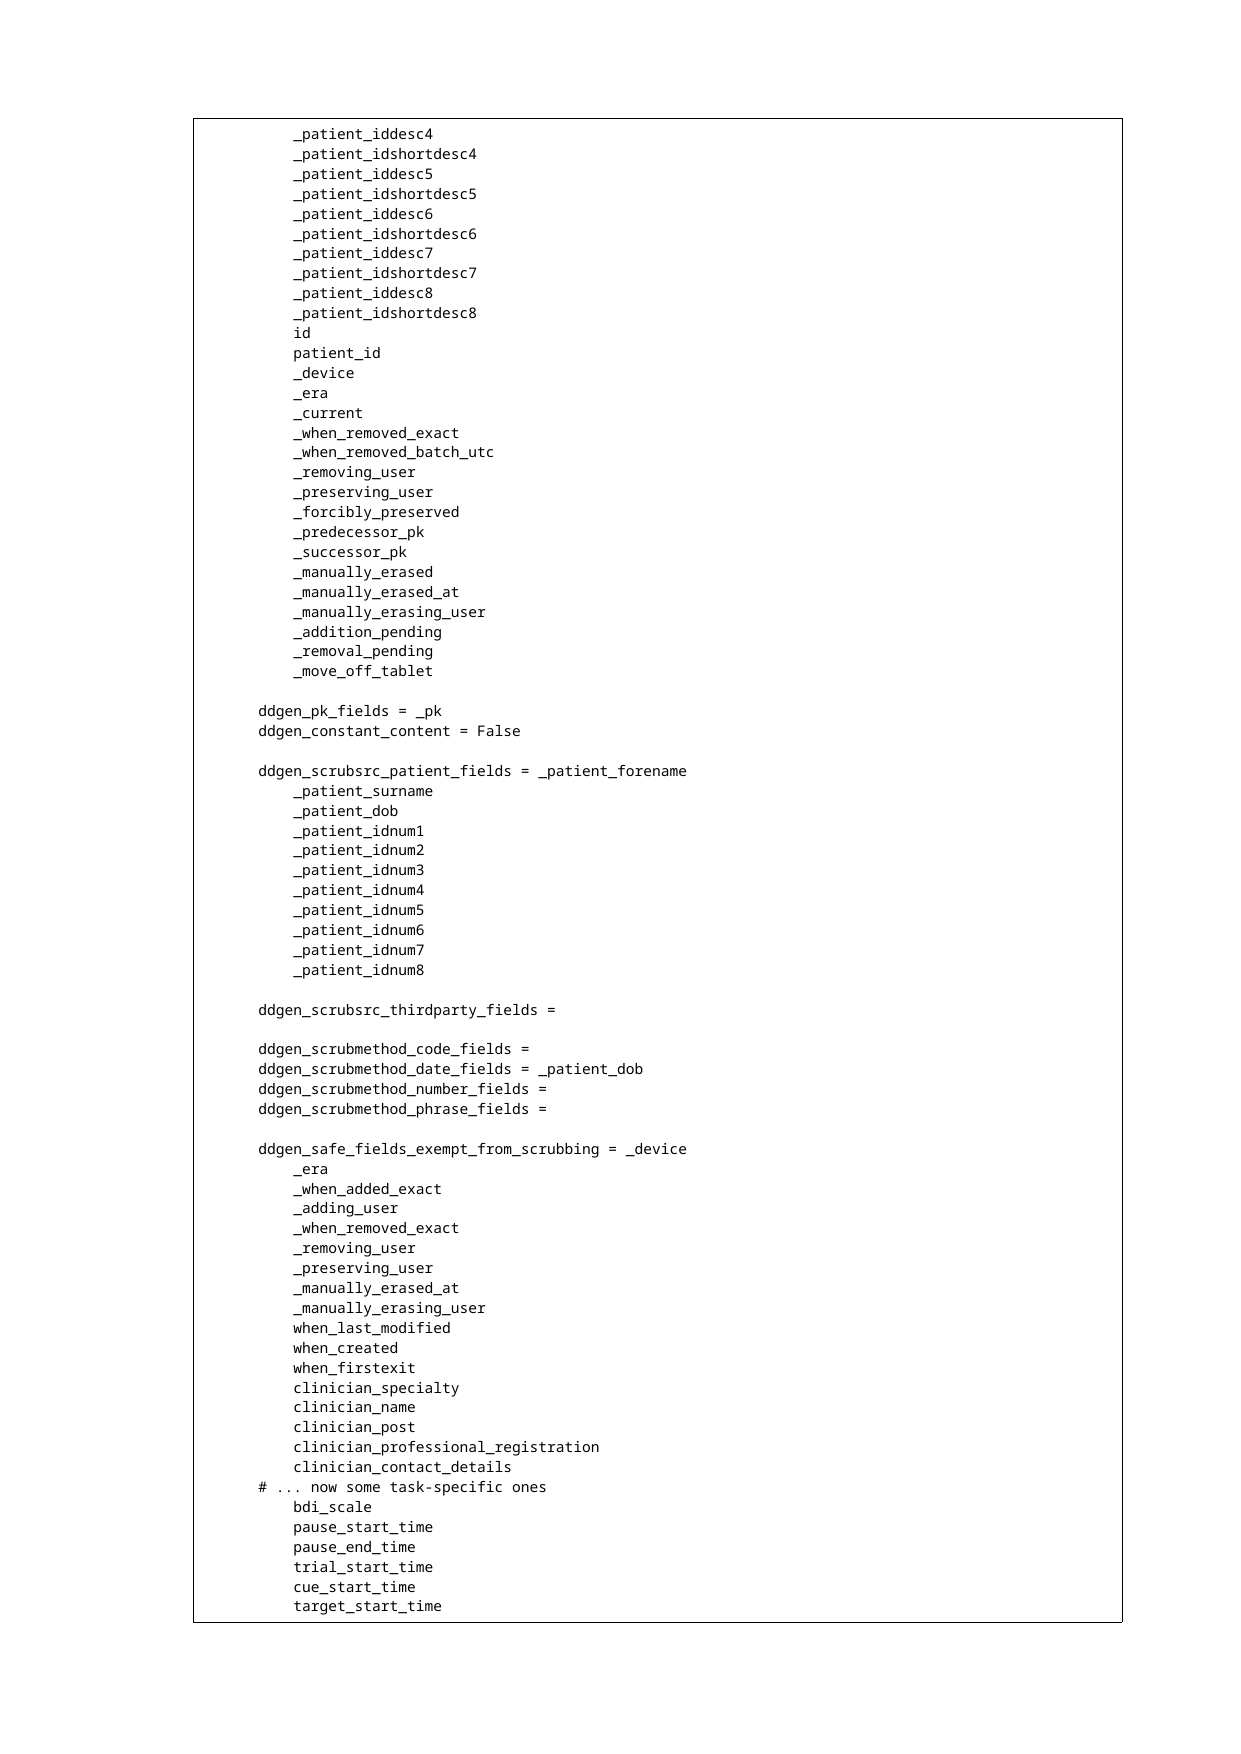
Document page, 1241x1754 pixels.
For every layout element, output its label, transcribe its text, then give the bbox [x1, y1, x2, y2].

table_header _patient_iddesc4 _patient_idshortdesc4 _patient_iddesc5 _patient_idshortdesc5 _patient_iddesc6 _patient_idshortdesc6 _patient_iddesc7 _patient_idshortdesc7 _patient_iddesc8 _patient_idshortdesc8 id patient_id _device _era _current _when_removed_exact _when_removed_batch_utc _removing_user _preserving_user _forcibly_preserved _predecessor_pk _successor_pk _manually_erased _manually_erased_at _manually_erasing_user _addition_pending _removal_pending _move_off_tablet ddgen_pk_fields = _pk ddgen_constant_content = False ddgen_scrubsrc_patient_fields = _patient_forename _patient_surname _patient_dob _patient_idnum1 _patient_idnum2 _patient_idnum3 _patient_idnum4 _patient_idnum5 _patient_idnum6 _patient_idnum7 _patient_idnum8 ddgen_scrubsrc_thirdparty_fields = ddgen_scrubmethod_code_fields = ddgen_scrubmethod_date_fields = _patient_dob ddgen_scrubmethod_number_fields = ddgen_scrubmethod_phrase_fields = ddgen_safe_fields_exempt_from_scrubbing = _device _era _when_added_exact _adding_user _when_removed_exact _removing_user _preserving_user _manually_erased_at _manually_erasing_user when_last_modified when_created when_firstexit clinician_specialty clinician_name clinician_post clinician_professional_registration clinician_contact_details # ... now some task-specific ones bdi_scale pause_start_time pause_end_time trial_start_time cue_start_time target_start_time [194, 119, 1122, 1622]
